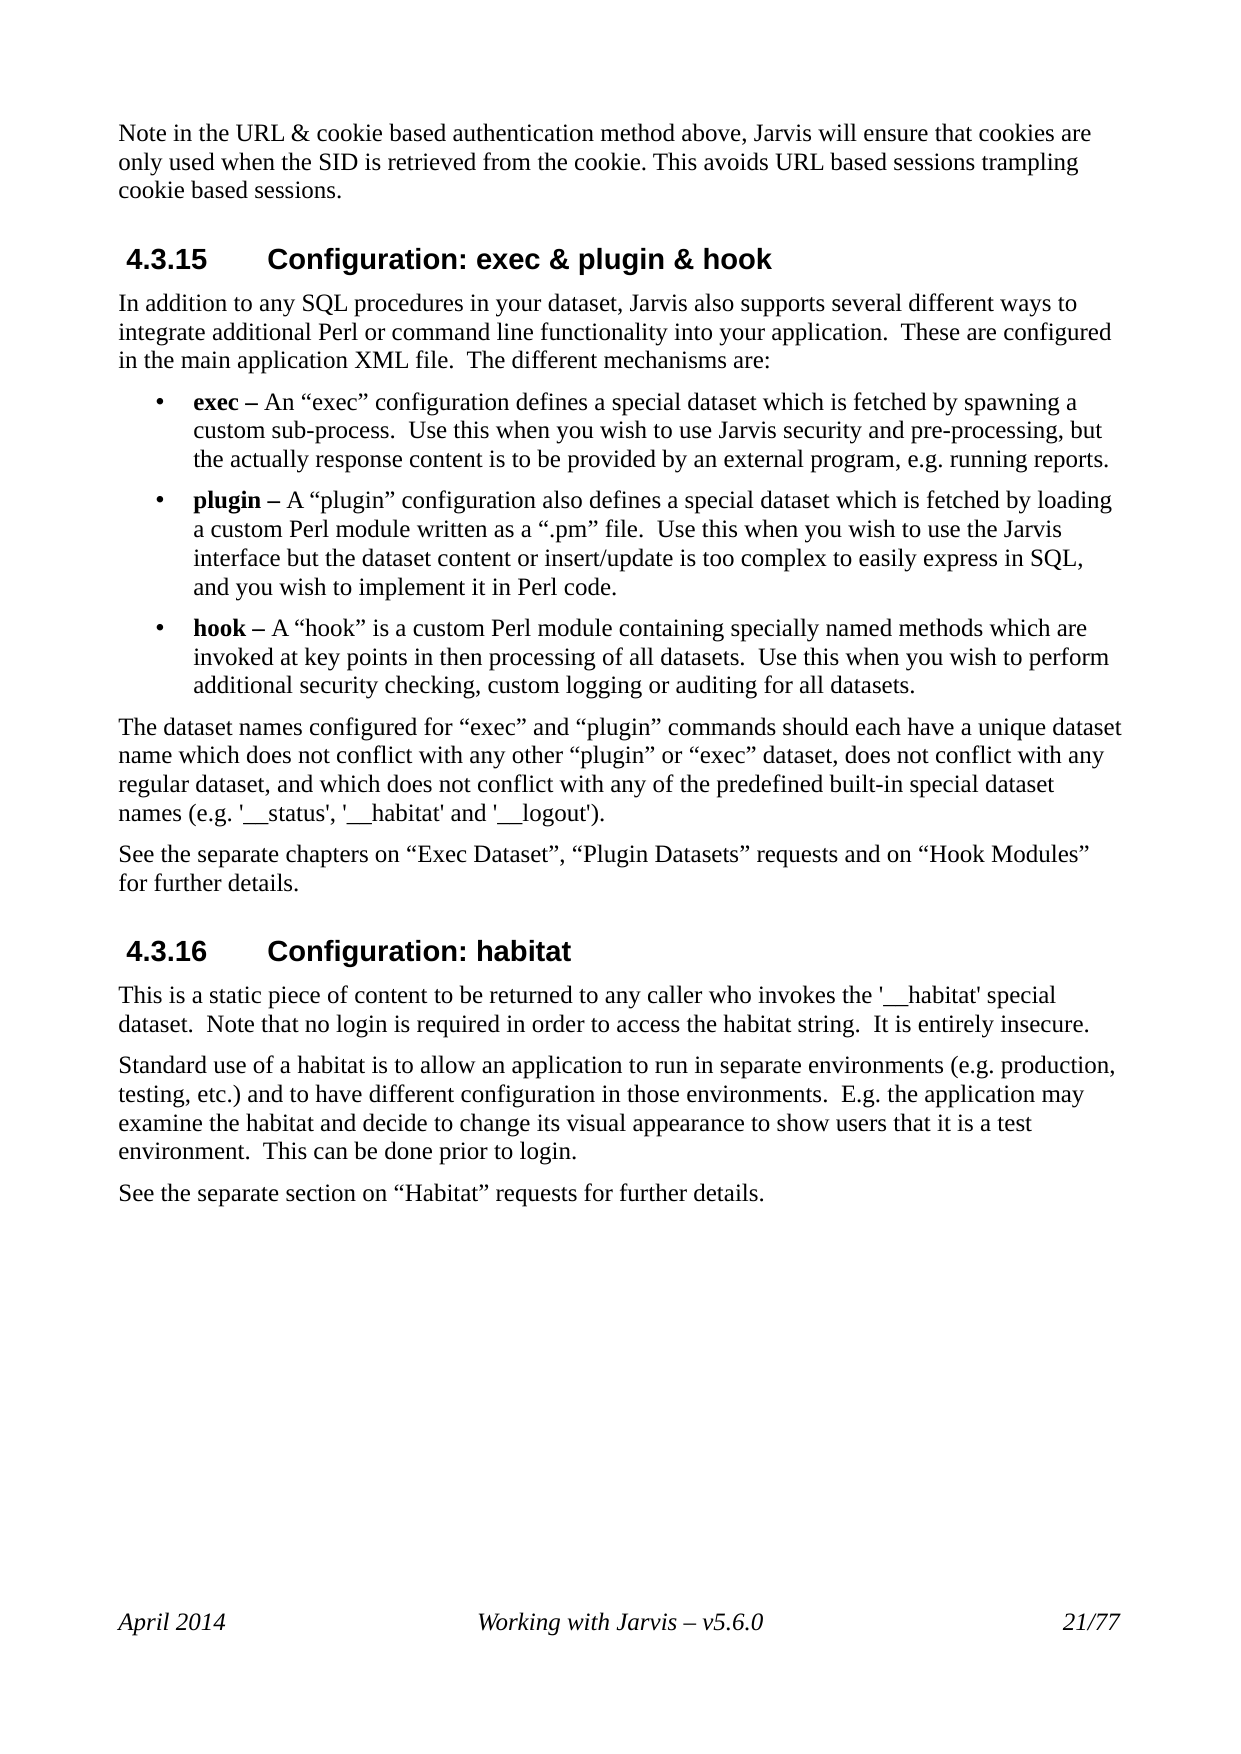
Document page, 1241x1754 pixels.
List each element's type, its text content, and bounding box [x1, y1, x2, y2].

list plugin – A “plugin” configuration also defines a special dataset which is fetched by loading a custom Perl module written as a “.pm” file. Use this when you wish to use the Jarvis interface but the dataset content or insert/update is too complex to easily express in SQL, and you wish to implement it in Perl code. [156, 485, 1122, 600]
list exec – An “exec” configuration defines a special dataset which is fetched by spawning a custom sub-process. Use this when you wish to use Jarvis security and pre-processing, but the actually response content is to be provided by an external program, e.g. running reports. [156, 387, 1122, 473]
list hook – A “hook” is a custom Perl module containing specially named methods which are invoked at key points in then processing of all datasets. Use this when you wish to perform additional security checking, custom logging or auditing for all datasets. [156, 613, 1122, 699]
text This is a static piece of content to be returned to any caller who invokes the '__habitat' special dataset. Note that no login is required in order to access the habitat string. It is entirely insecure. [118, 980, 1122, 1038]
text See the separate chapters on “Exec Dataset”, “Plugin Datasets” requests and on “Hook Modules” for further details. [118, 839, 1122, 897]
subtitle Configuration: exec & plugin & hook [118, 242, 1122, 275]
text In addition to any SQL procedures in your dataset, Jarvis also supports several different ways to integrate additional Perl or command line functionality into your application. These are configured in the main application XML file. The different mechanisms are: [118, 288, 1122, 374]
text See the separate section on “Habitat” requests for further details. [118, 1178, 1122, 1206]
text Note in the URL & cookie based authentication method above, Jarvis will ensure that cookies are only used when the SID is retrieved from the cookie. This avoids URL based sessions trampling cookie based sessions. [118, 118, 1122, 204]
subtitle Configuration: habitat [118, 934, 1122, 968]
text Standard use of a habitat is to allow an application to run in separate environments (e.g. production, testing, etc.) and to have different configuration in those environments. E.g. the application may examine the habitat and decide to change its visual appearance to show users that it is a test environment. This can be done prior to login. [118, 1050, 1122, 1165]
text The dataset names configured for “exec” and “plugin” commands should each have a unique dataset name which does not conflict with any other “plugin” or “exec” dataset, does not conflict with any regular dataset, and which does not conflict with any of the predefined built-in special dataset names (e.g. '__status', '__habitat' and '__logout'). [118, 712, 1122, 827]
